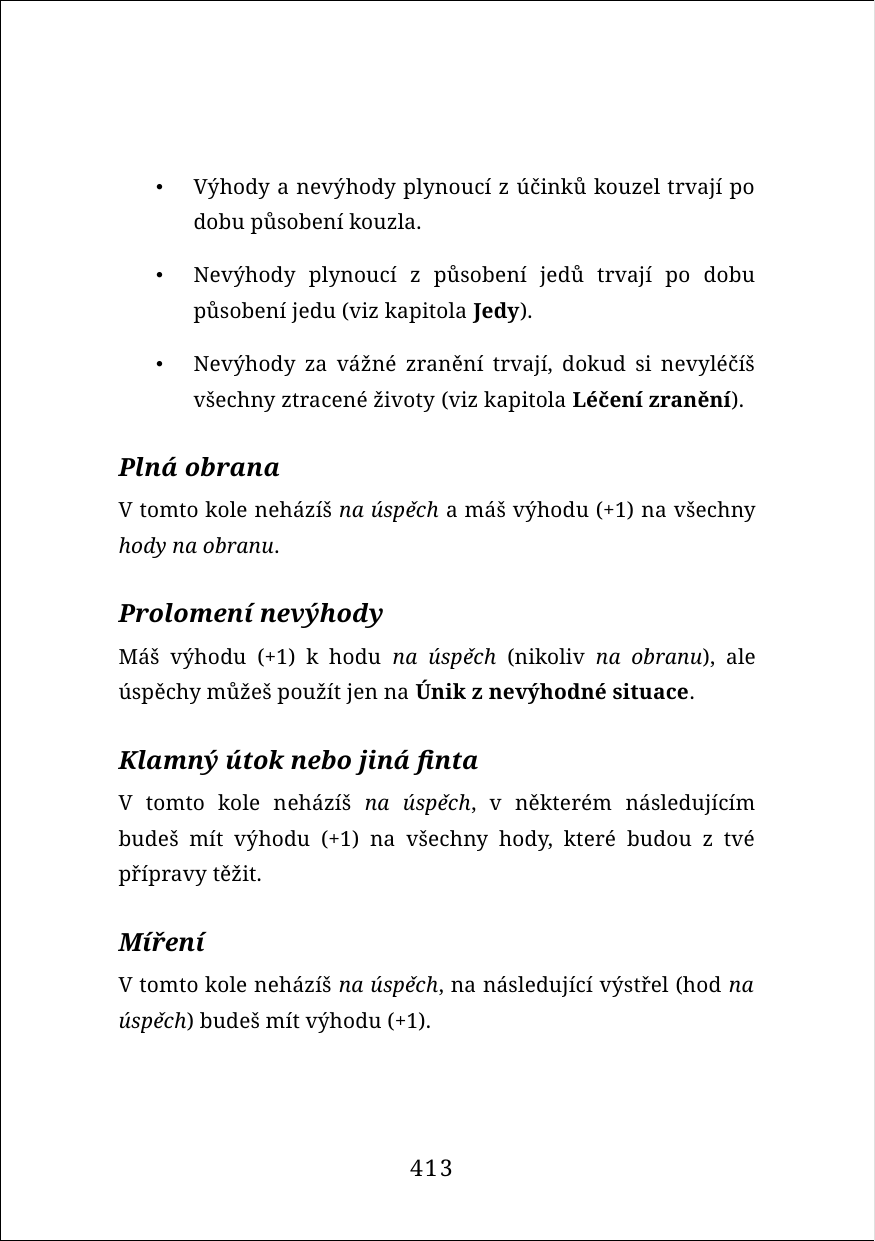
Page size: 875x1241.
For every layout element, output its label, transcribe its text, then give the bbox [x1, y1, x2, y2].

subtitle Prolomení nevýhody [118, 596, 756, 630]
text V tomto kole neházíš na úspěch, na následující výstřel (hod na úspěch) budeš mít výhodu (+1). [118, 970, 756, 1034]
list Nevýhody za vážné zranění trvají, dokud si nevyléčíš všechny ztracené životy (viz kapitola Léčení zranění). [156, 349, 756, 413]
list Nevýhody plynoucí z působení jedů trvají po dobu působení jedu (viz kapitola Jedy). [156, 261, 756, 324]
subtitle Míření [118, 924, 756, 958]
subtitle Klamný útok nebo jiná finta [118, 742, 756, 777]
text Máš výhodu (+1) k hodu na úspěch (nikoliv na obranu), ale úspěchy můžeš použít jen na Únik z nevýhodné situace. [118, 642, 756, 706]
subtitle Plná obrana [118, 450, 756, 484]
list Výhody a nevýhody plynoucí z účinků kouzel trvají po dobu působení kouzla. [156, 172, 756, 236]
text V tomto kole neházíš na úspěch a máš výhodu (+1) na všechny hody na obranu. [118, 496, 756, 559]
text V tomto kole neházíš na úspěch, v některém následujícím budeš mít výhodu (+1) na všechny hody, které budou z tvé přípravy těžit. [118, 788, 756, 888]
